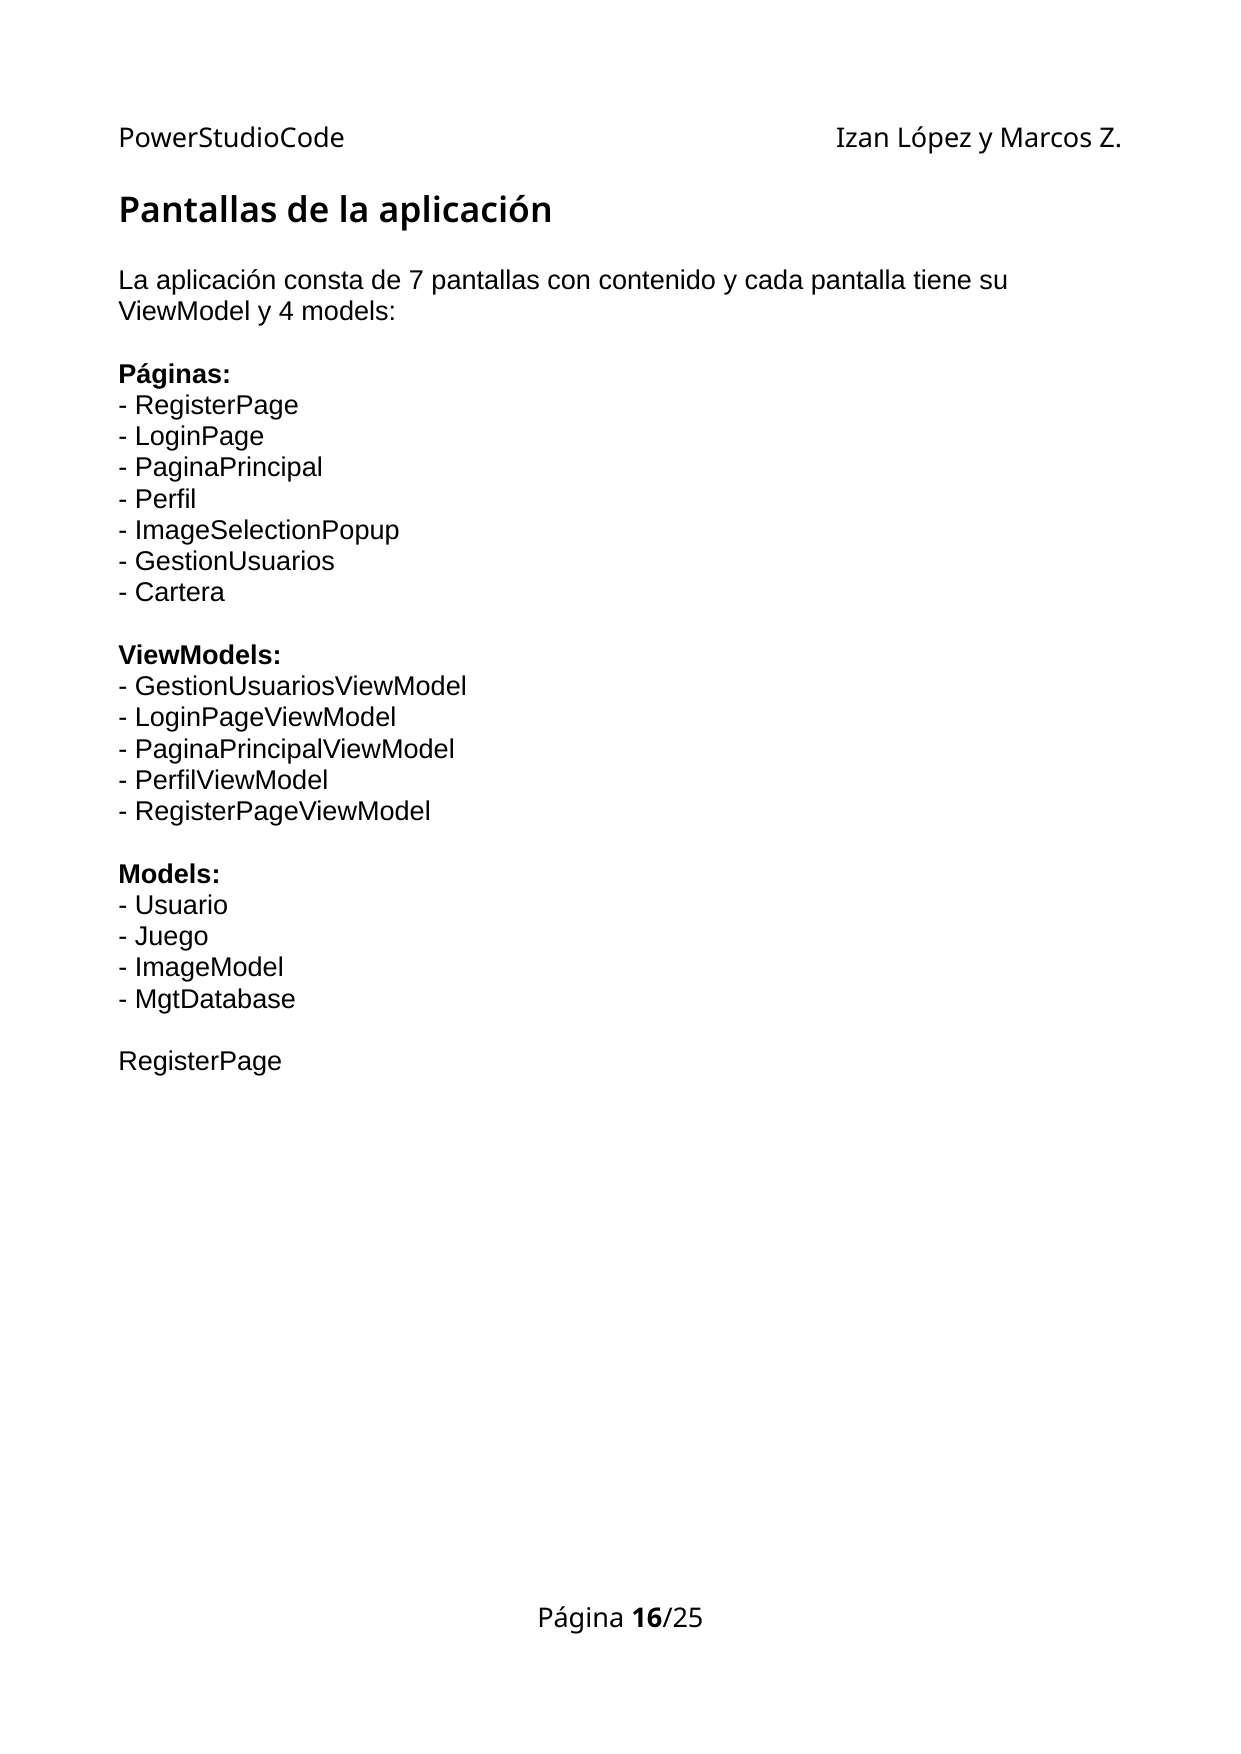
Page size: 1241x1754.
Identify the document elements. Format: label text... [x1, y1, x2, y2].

text Páginas: [118, 358, 1122, 389]
text - PerfilViewModel [118, 764, 1122, 795]
text - GestionUsuariosViewModel [118, 670, 1122, 701]
text - Perfil [118, 483, 1122, 514]
text - ImageModel [118, 951, 1122, 983]
text - GestionUsuarios [118, 545, 1122, 576]
text - LoginPageViewModel [118, 701, 1122, 733]
text - Cartera [118, 576, 1122, 608]
text - RegisterPageViewModel [118, 795, 1122, 826]
subtitle Pantallas de la aplicación [118, 184, 1122, 233]
text - MgtDatabase [118, 983, 1122, 1014]
text - Usuario [118, 889, 1122, 920]
text - PaginaPrincipal [118, 451, 1122, 483]
text RegisterPage [118, 1045, 1122, 1076]
text La aplicación consta de 7 pantallas con contenido y cada pantalla tiene su ViewModel y 4 models: [118, 264, 1122, 358]
text - LoginPage [118, 420, 1122, 451]
text ViewModels: [118, 639, 1122, 670]
text - PaginaPrincipalViewModel [118, 733, 1122, 764]
text - ImageSelectionPopup [118, 514, 1122, 545]
text - Juego [118, 920, 1122, 951]
text - RegisterPage [118, 389, 1122, 420]
text Models: [118, 858, 1122, 889]
